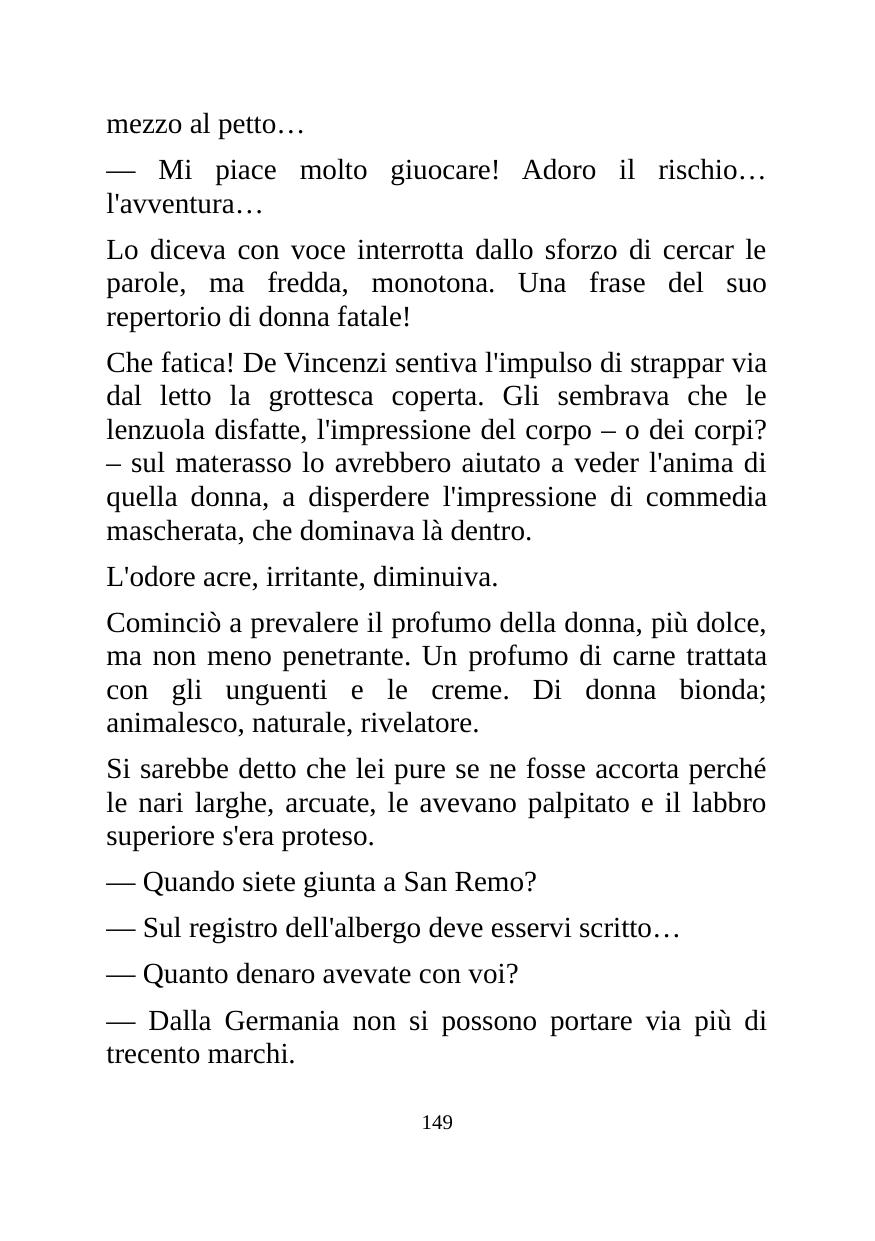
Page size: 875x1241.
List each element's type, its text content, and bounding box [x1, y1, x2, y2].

text Cominciò a prevalere il profumo della donna, più dolce, ma non meno penetrante. Un profumo di carne trattata con gli unguenti e le creme. Di donna bionda; animalesco, naturale, rivelatore. [106, 605, 768, 739]
text Che fatica! De Vincenzi sentiva l'impulso di strappar via dal letto la grottesca coperta. Gli sembrava che le lenzuola disfatte, l'impressione del corpo – o dei corpi? – sul materasso lo avrebbero aiutato a veder l'anima di quella donna, a disperdere l'impressione di commedia mascherata, che dominava là dentro. [106, 345, 768, 546]
text — Dalla Germania non si possono portare via più di trecento marchi. [106, 1003, 768, 1070]
text Lo diceva con voce interrotta dallo sforzo di cercar le parole, ma fredda, monotona. Una frase del suo repertorio di donna fatale! [106, 232, 768, 332]
text L'odore acre, irritante, diminuiva. [106, 559, 768, 592]
text — Quando siete giunta a San Remo? [106, 864, 768, 898]
text — Sul registro dell'albergo deve esservi scritto… [106, 911, 768, 944]
text — Mi piace molto giuocare! Adoro il rischio… l'avventura… [106, 152, 768, 219]
text mezzo al petto… [106, 106, 768, 140]
text — Quanto denaro avevate con voi? [106, 957, 768, 990]
text Si sarebbe detto che lei pure se ne fosse accorta perché le nari larghe, arcuate, le avevano palpitato e il labbro superiore s'era proteso. [106, 751, 768, 852]
